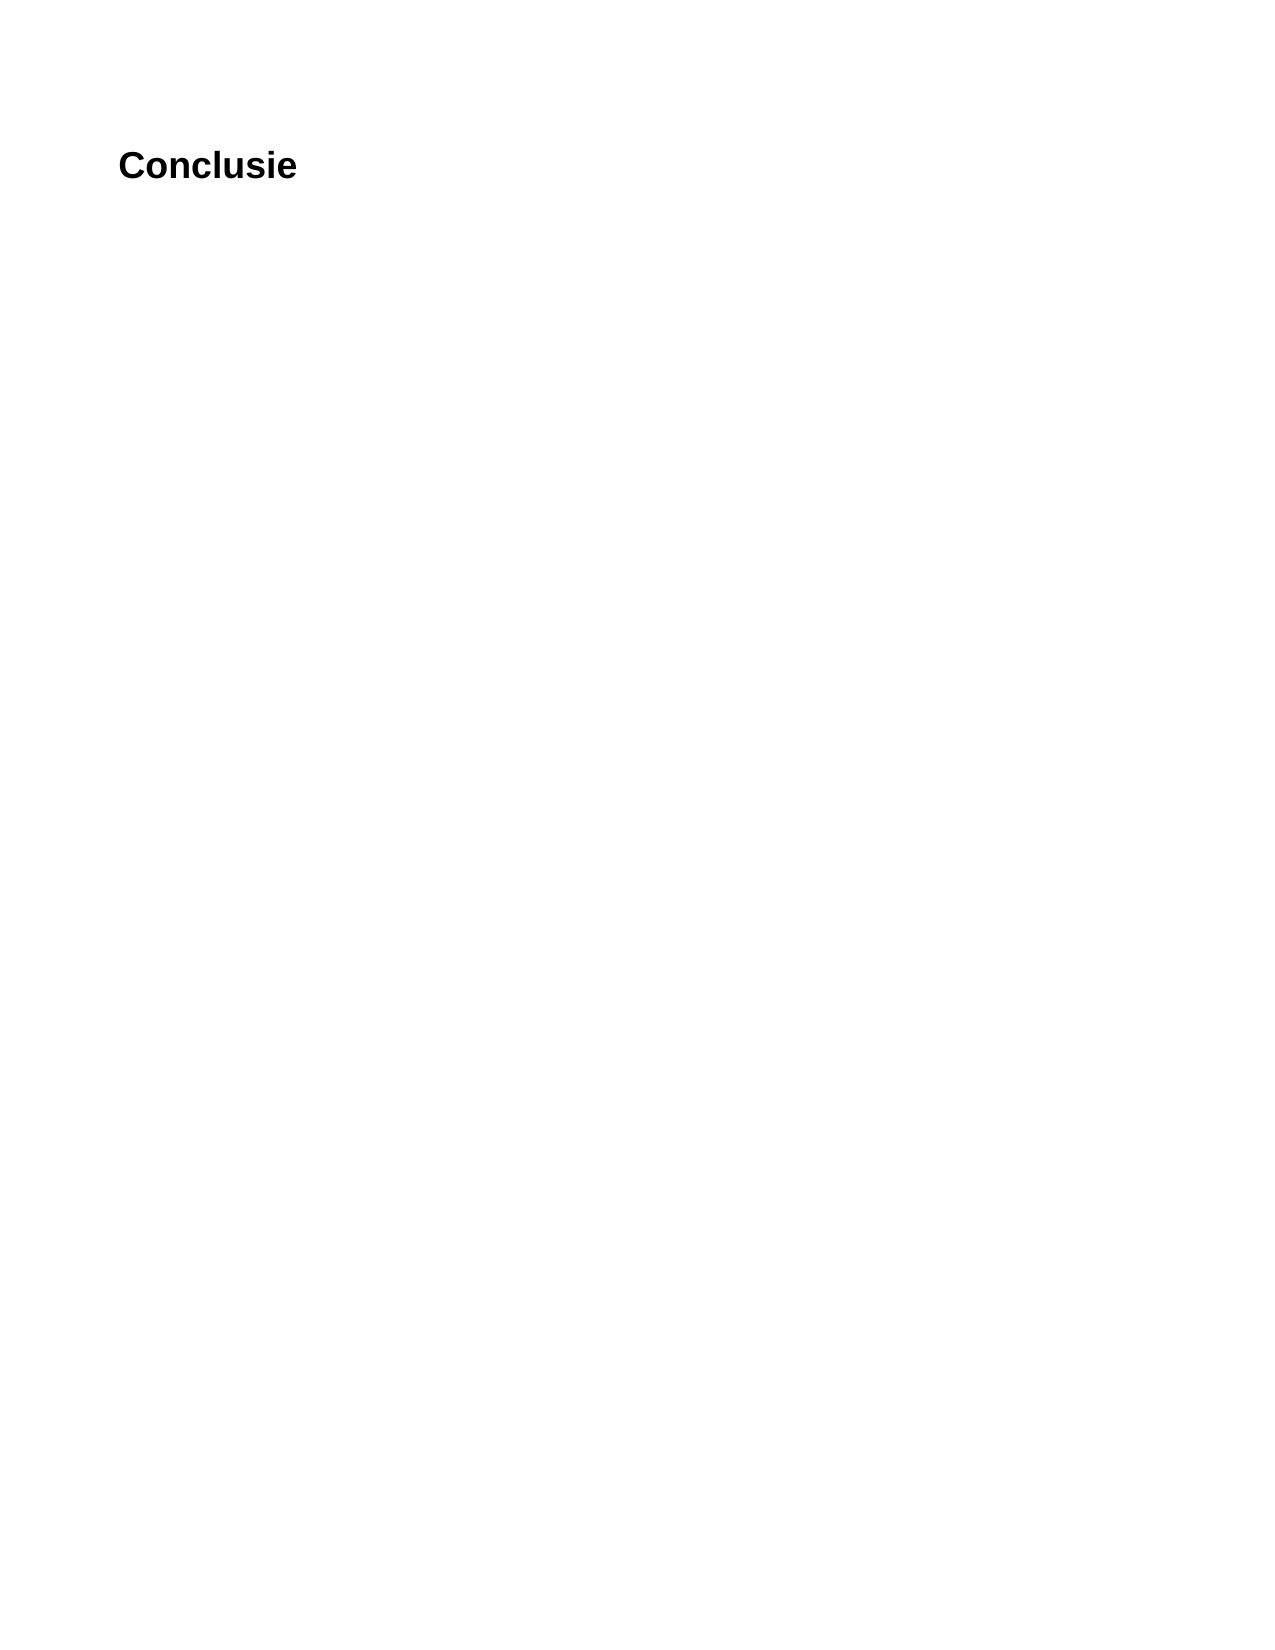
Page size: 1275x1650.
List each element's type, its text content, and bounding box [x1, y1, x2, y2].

subtitle Conclusie [118, 143, 1157, 186]
